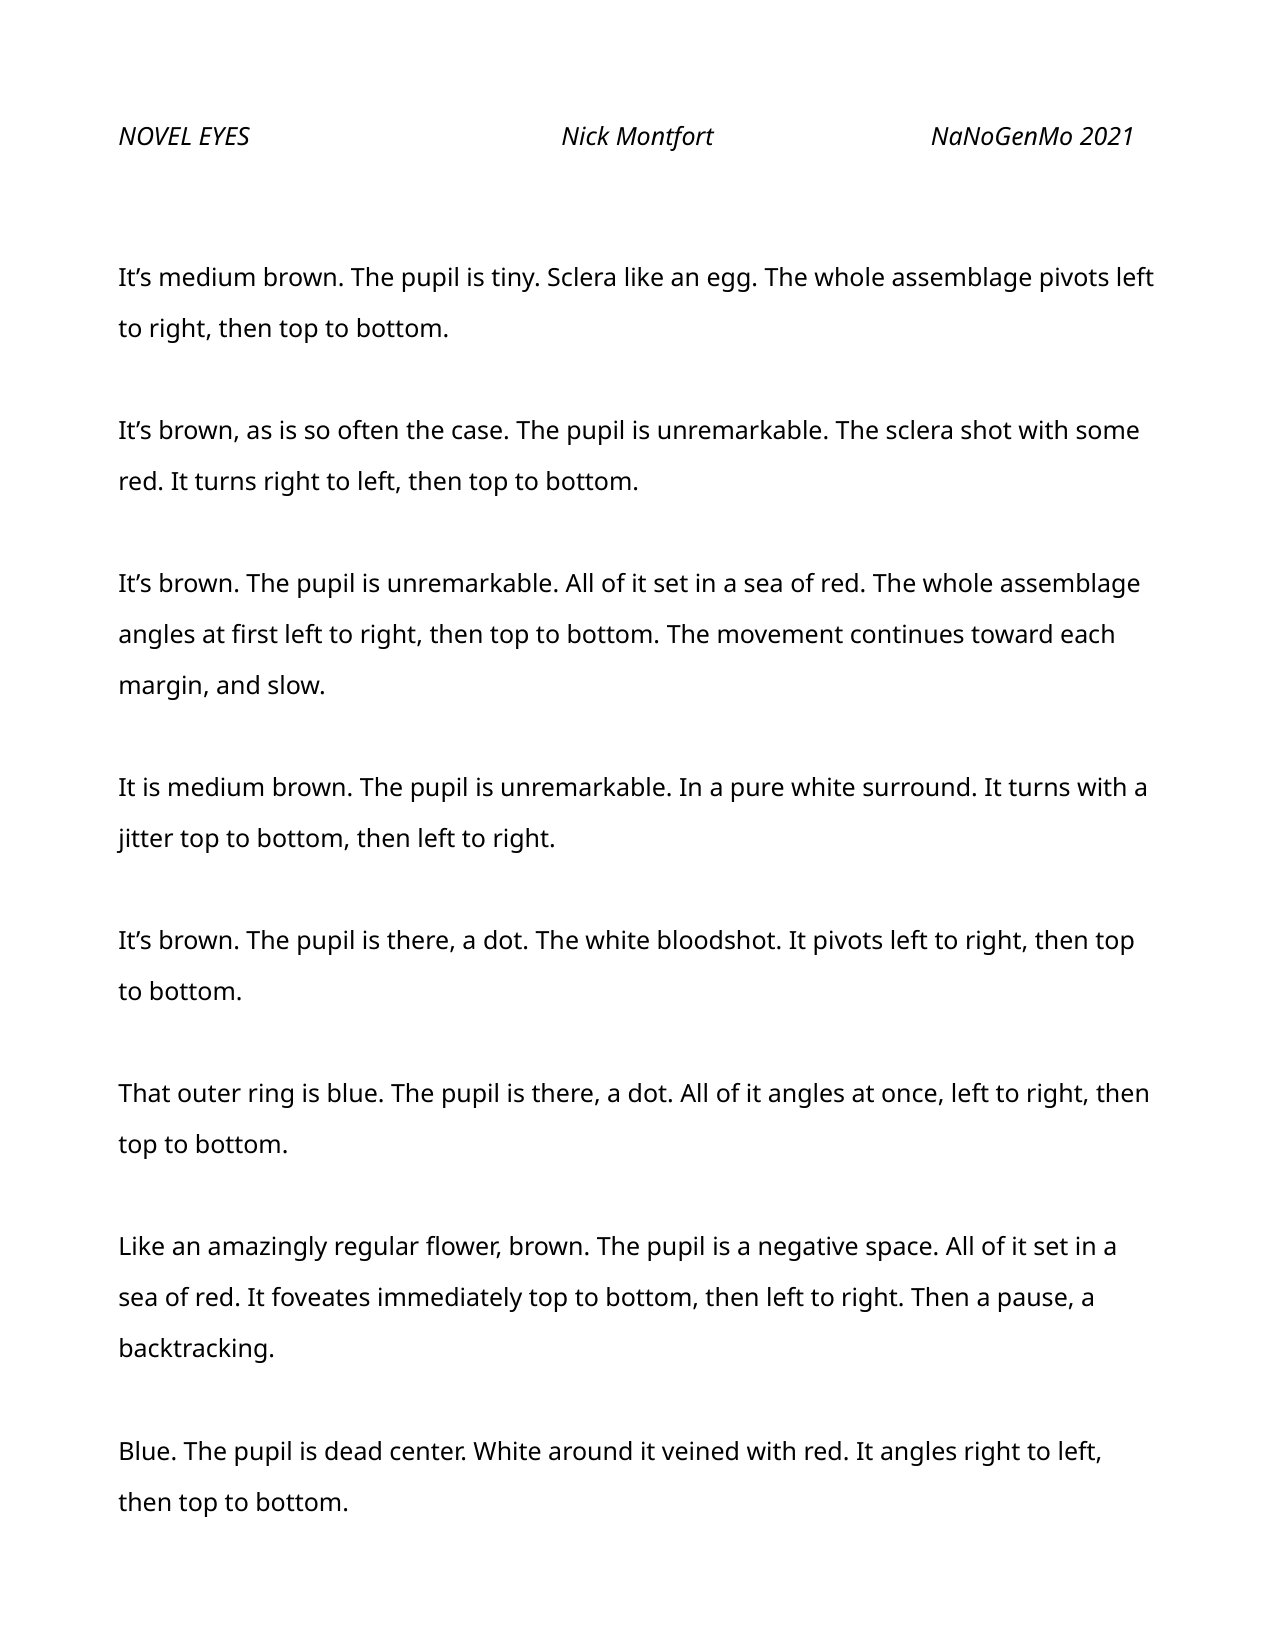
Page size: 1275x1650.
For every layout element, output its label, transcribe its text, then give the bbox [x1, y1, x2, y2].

text Like an amazingly regular flower, brown. The pupil is a negative space. All of it set in a sea of red. It foveates immediately top to bottom, then left to right. Then a pause, a backtracking. [118, 1229, 1157, 1365]
text It’s brown. The pupil is there, a dot. The white bloodshot. It pivots left to right, then top to bottom. [118, 923, 1157, 1008]
text It is medium brown. The pupil is unremarkable. In a pure white surround. It turns with a jitter top to bottom, then left to right. [118, 769, 1157, 855]
text Blue. The pupil is dead center. White around it veined with red. It angles right to left, then top to bottom. [118, 1433, 1157, 1518]
text That outer ring is blue. The pupil is there, a dot. All of it angles at once, left to right, then top to bottom. [118, 1076, 1157, 1161]
text It’s medium brown. The pupil is tiny. Sclera like an egg. The whole assemblage pivots left to right, then top to bottom. [118, 259, 1157, 344]
text It’s brown, as is so often the case. The pupil is unremarkable. The sclera shot with some red. It turns right to left, then top to bottom. [118, 412, 1157, 497]
text It’s brown. The pupil is unremarkable. All of it set in a sea of red. The whole assemblage angles at first left to right, then top to bottom. The movement continues toward each margin, and slow. [118, 565, 1157, 702]
